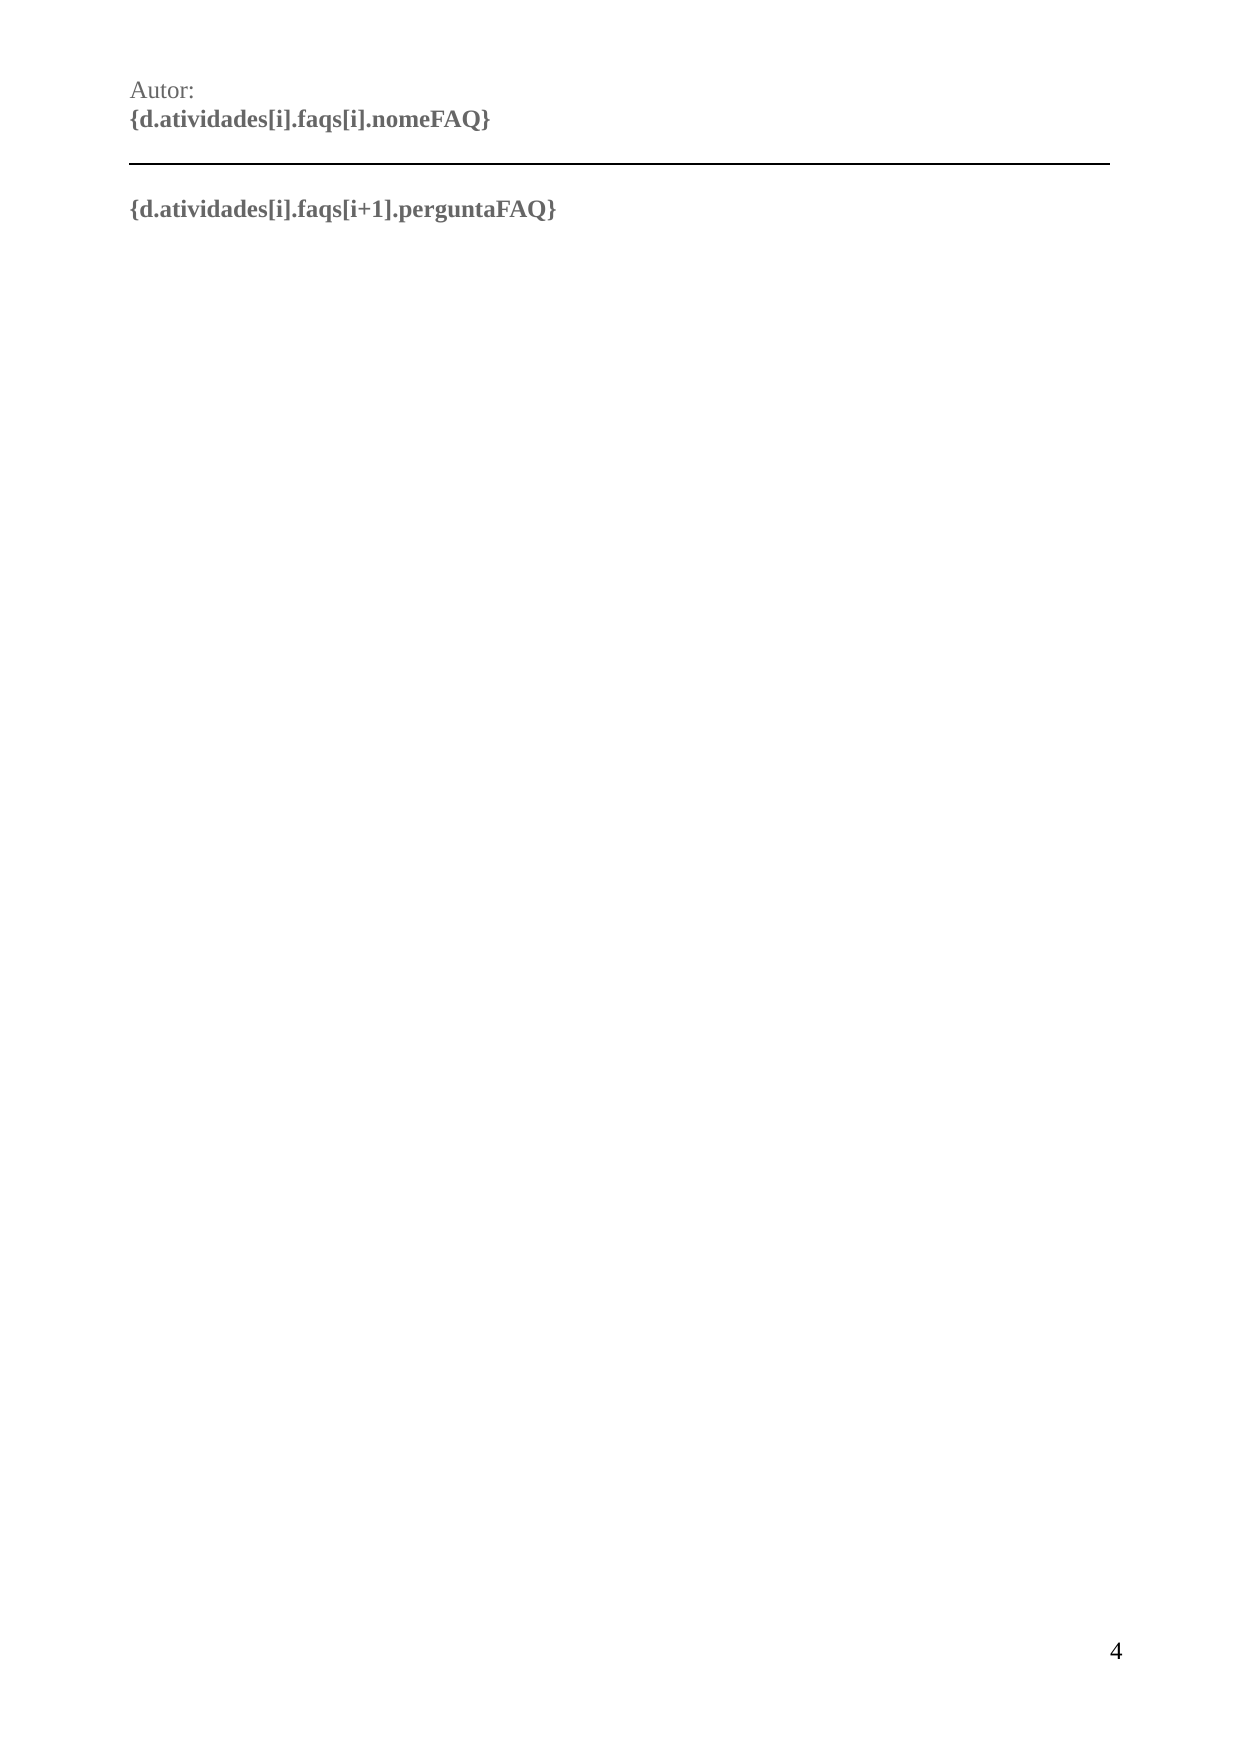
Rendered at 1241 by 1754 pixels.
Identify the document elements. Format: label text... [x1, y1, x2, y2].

table_header Autor: {d.atividades[i].faqs[i].nomeFAQ} {d.atividades[i].faqs[i+1].perguntaFAQ} [118, 75, 1121, 280]
